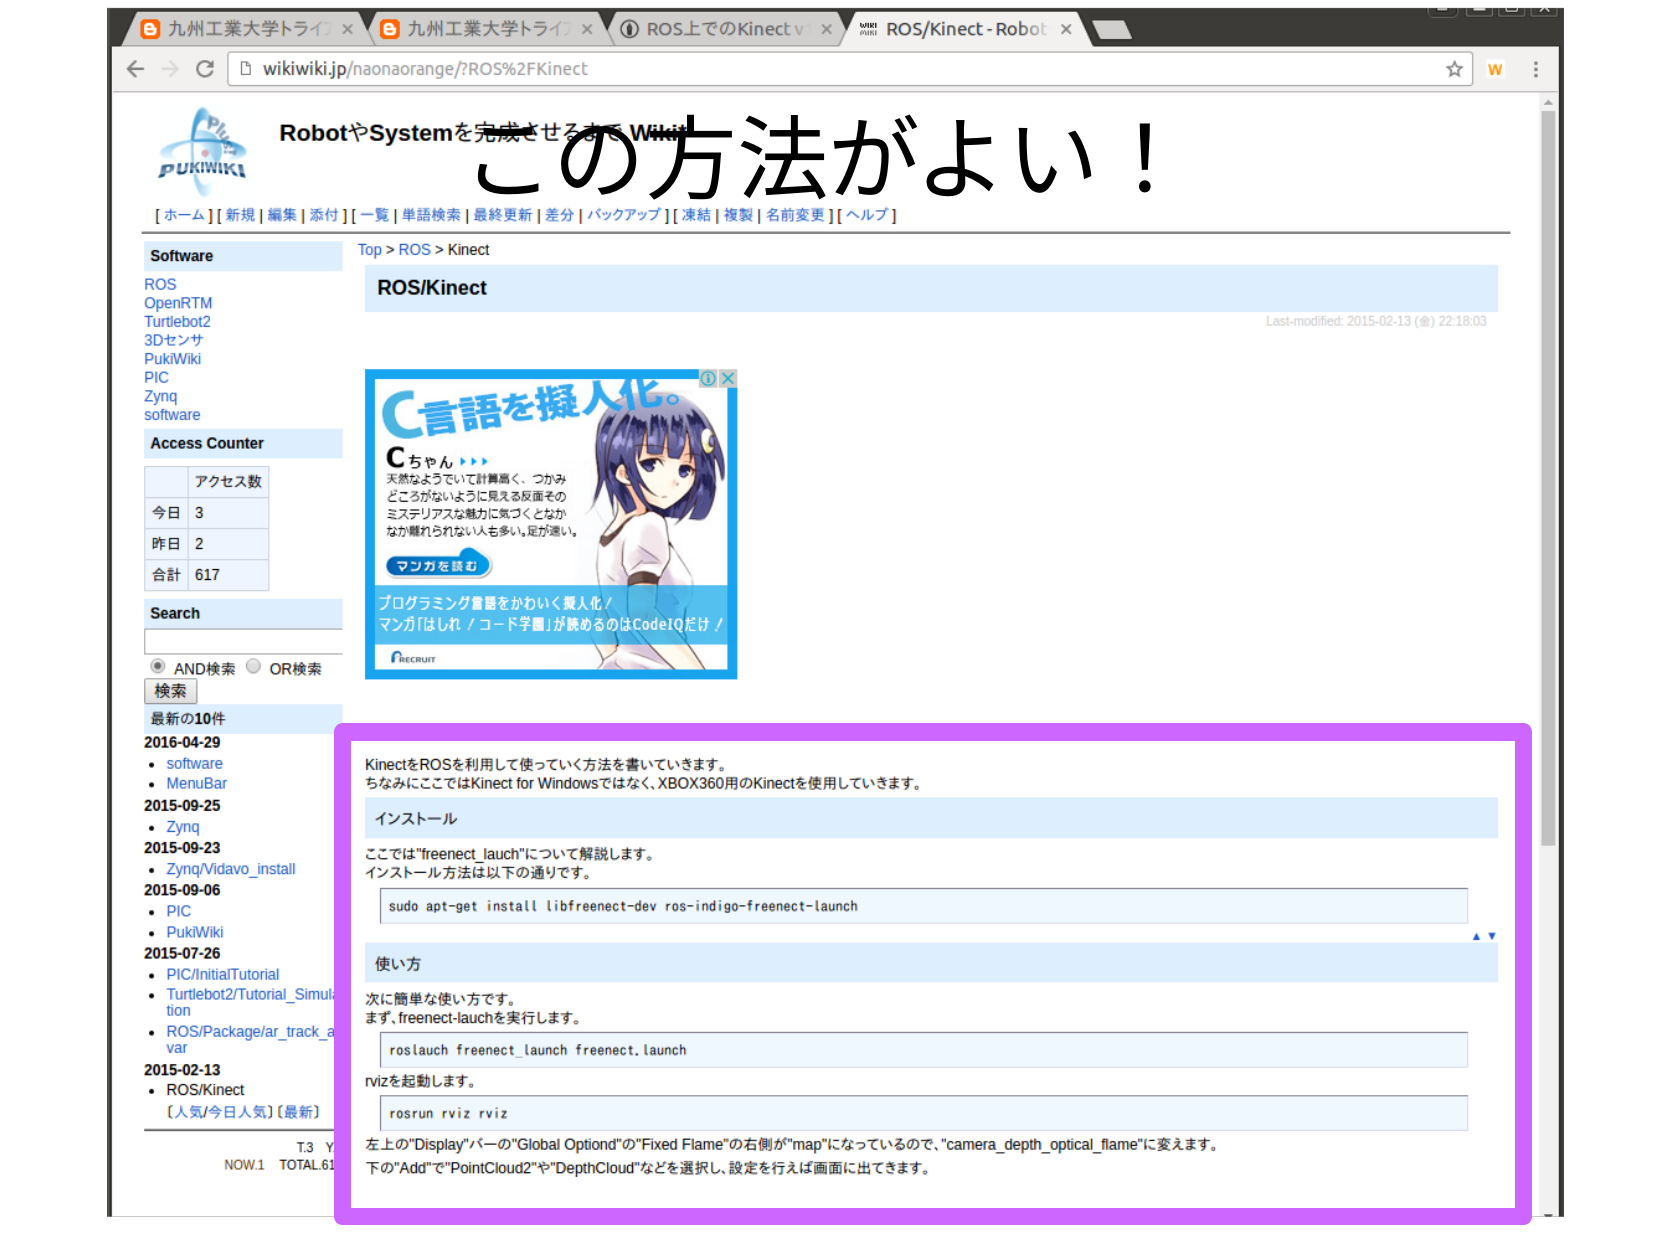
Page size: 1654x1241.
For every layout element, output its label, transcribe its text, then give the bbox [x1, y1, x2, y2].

picture [107, 0, 1564, 49]
picture [107, 257, 1564, 1233]
text_box [342, 732, 1524, 1217]
title この方法がよい！ [82, 49, 1571, 257]
